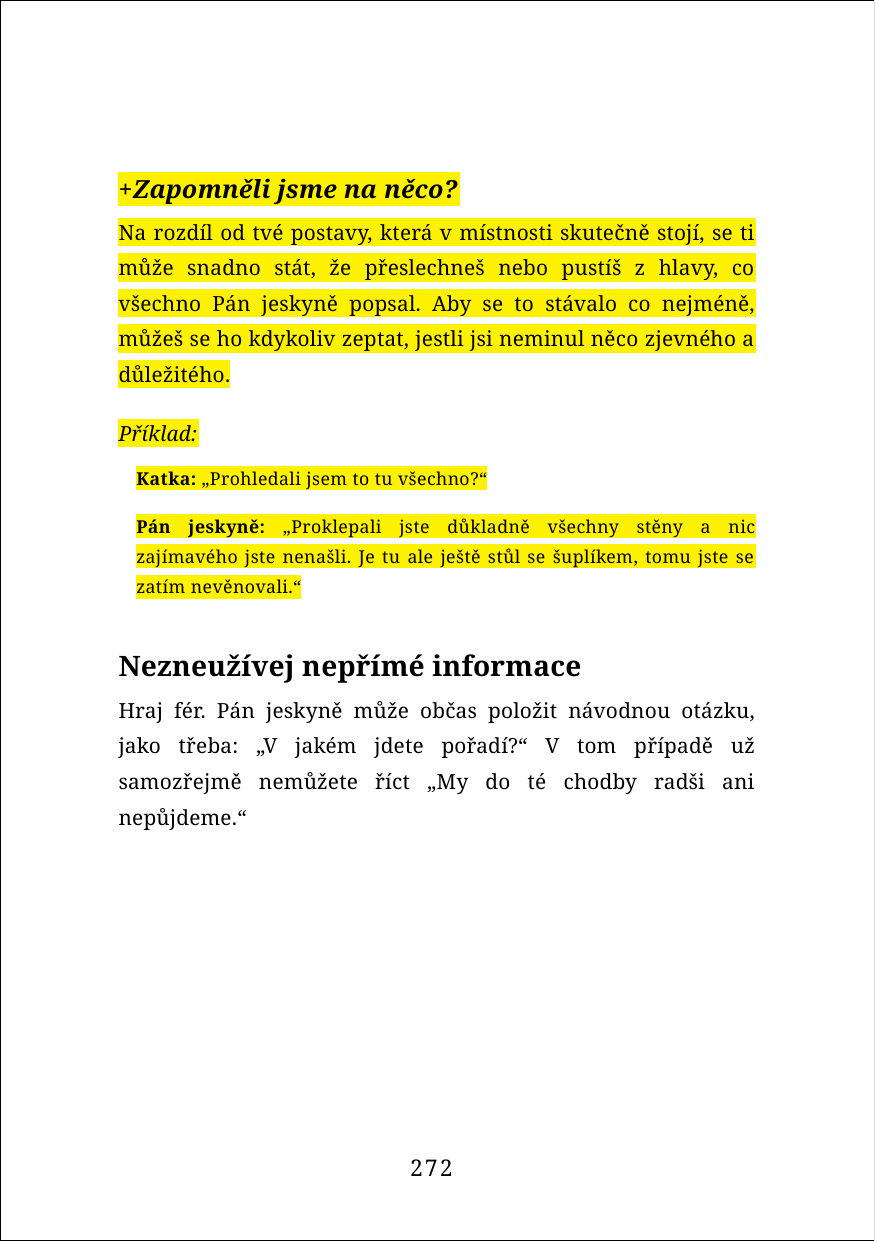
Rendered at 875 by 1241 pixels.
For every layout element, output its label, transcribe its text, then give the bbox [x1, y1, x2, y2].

text Pán jeskyně: „Proklepali jste důkladně všechny stěny a nic zajímavého jste nenašli. Je tu ale ještě stůl se šuplíkem, tomu jste se zatím nevěnovali.“ [136, 514, 756, 599]
subtitle +Zapomněli jsme na něco? [118, 172, 756, 206]
text Katka: „Prohledali jsem to tu všechno?“ [136, 466, 756, 490]
text Hraj fér. Pán jeskyně může občas položit návodnou otázku, jako třeba: „V jakém jdete pořadí?“ V tom případě už samozřejmě nemůžete říct „My do té chodby radši ani nepůjdeme.“ [118, 696, 756, 831]
subtitle Nezneužívej nepřímé informace [118, 646, 756, 684]
text Příklad: [118, 419, 756, 447]
text Na rozdíl od tvé postavy, která v místnosti skutečně stojí, se ti může snadno stát, že přeslechneš nebo pustíš z hlavy, co všechno Pán jeskyně popsal. Aby se to stávalo co nejméně, můžeš se ho kdykoliv zeptat, jestli jsi neminul něco zjevného a důležitého. [118, 218, 756, 388]
